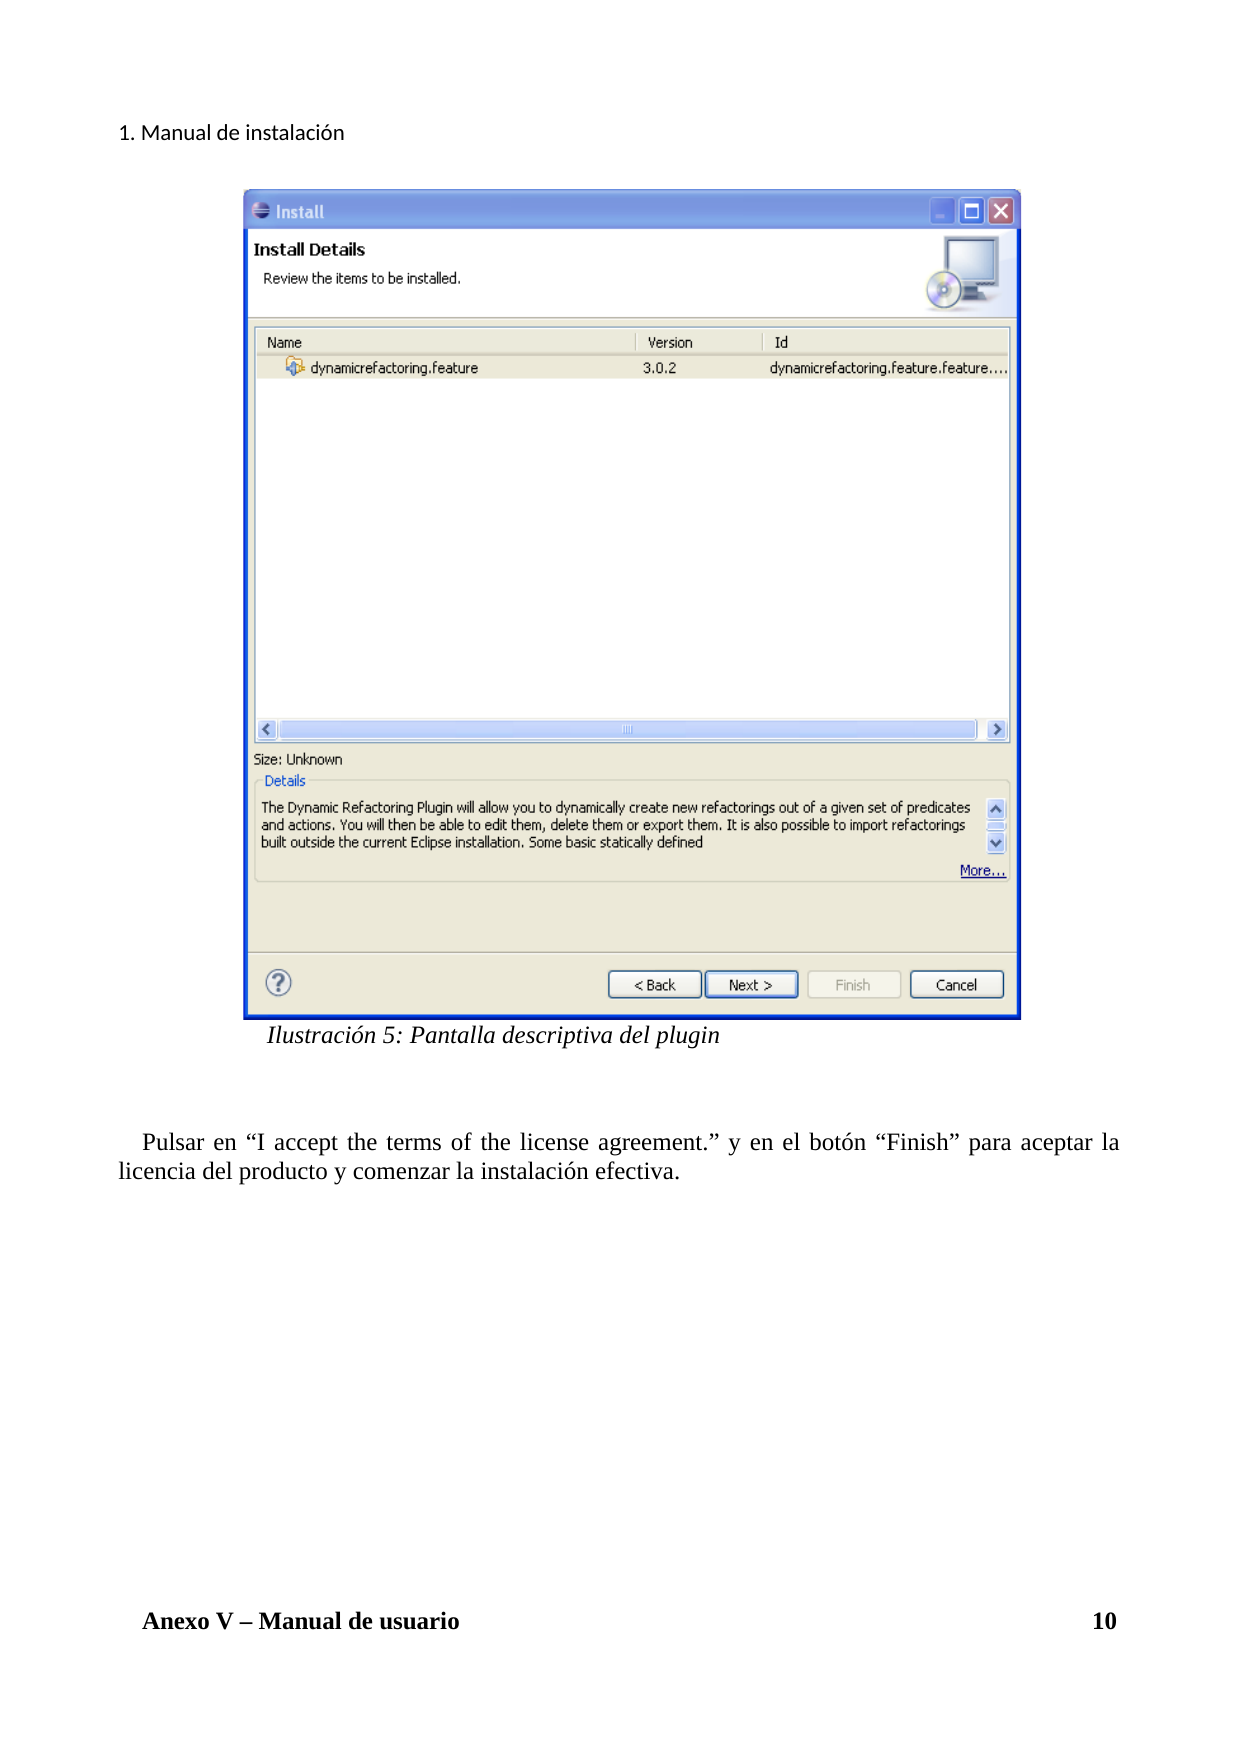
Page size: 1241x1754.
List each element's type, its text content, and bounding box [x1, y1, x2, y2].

list Pulsar en “I accept the terms of the license agreement.” y en el botón “Finish” para aceptar la licencia del producto y comenzar la instalación efectiva. [118, 1127, 1122, 1185]
picture [243, 189, 1022, 1020]
text Ilustración 5: Pantalla descriptiva del plugin [243, 1020, 1021, 1048]
